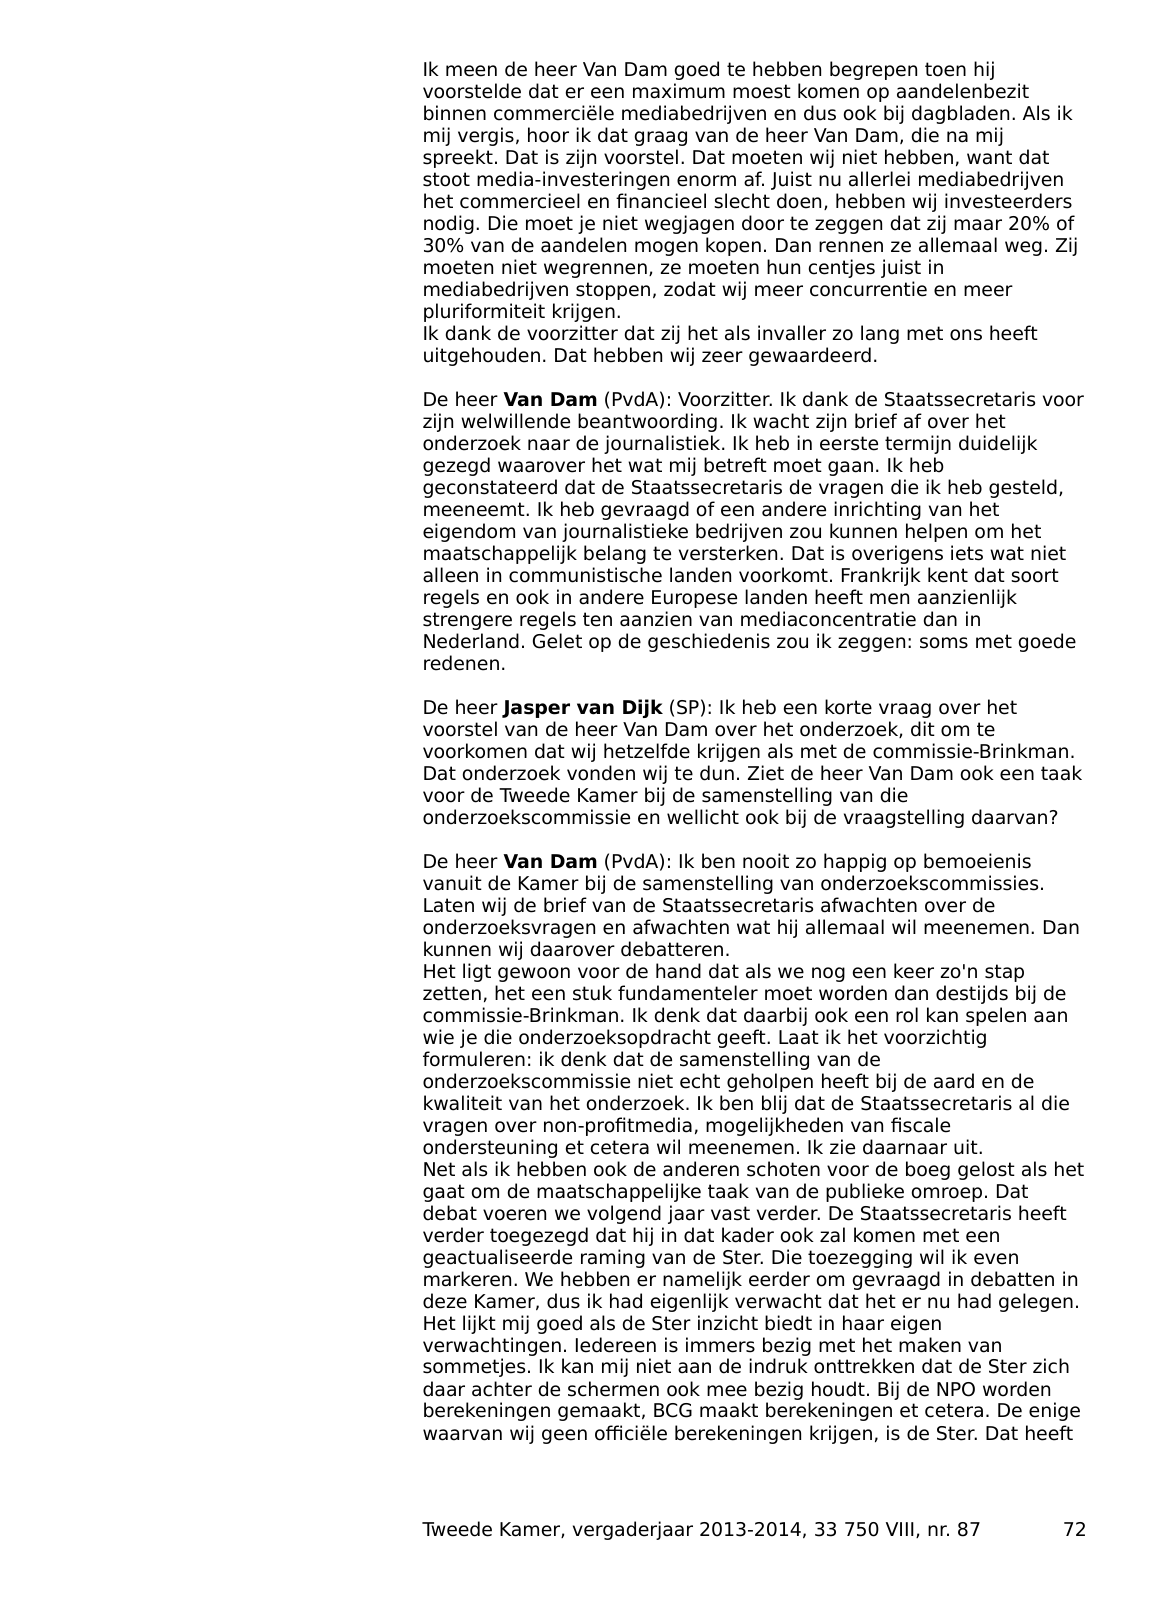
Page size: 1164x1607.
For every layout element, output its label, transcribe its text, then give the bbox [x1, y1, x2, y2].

text De heer Van Dam (PvdA): Ik ben nooit zo happig op bemoeienis vanuit de Kamer bij de samenstelling van onderzoekscommissies. Laten wij de brief van de Staatssecretaris afwachten over de onderzoeksvragen en afwachten wat hij allemaal wil meenemen. Dan kunnen wij daarover debatteren. [422, 851, 1087, 961]
text Net als ik hebben ook de anderen schoten voor de boeg gelost als het gaat om de maatschappelijke taak van de publieke omroep. Dat debat voeren we volgend jaar vast verder. De Staatssecretaris heeft verder toegezegd dat hij in dat kader ook zal komen met een geactualiseerde raming van de Ster. Die toezegging wil ik even markeren. We hebben er namelijk eerder om gevraagd in debatten in deze Kamer, dus ik had eigenlijk verwacht dat het er nu had gelegen. Het lijkt mij goed als de Ster inzicht biedt in haar eigen verwachtingen. Iedereen is immers bezig met het maken van sommetjes. Ik kan mij niet aan de indruk onttrekken dat de Ster zich daar achter de schermen ook mee bezig houdt. Bij de NPO worden berekeningen gemaakt, BCG maakt berekeningen et cetera. De enige waarvan wij geen officiële berekeningen krijgen, is de Ster. Dat heeft [422, 1159, 1087, 1444]
text De heer Van Dam (PvdA): Voorzitter. Ik dank de Staatssecretaris voor zijn welwillende beantwoording. Ik wacht zijn brief af over het onderzoek naar de journalistiek. Ik heb in eerste termijn duidelijk gezegd waarover het wat mij betreft moet gaan. Ik heb geconstateerd dat de Staatssecretaris de vragen die ik heb gesteld, meeneemt. Ik heb gevraagd of een andere inrichting van het eigendom van journalistieke bedrijven zou kunnen helpen om het maatschappelijk belang te versterken. Dat is overigens iets wat niet alleen in communistische landen voorkomt. Frankrijk kent dat soort regels en ook in andere Europese landen heeft men aanzienlijk strengere regels ten aanzien van mediaconcentratie dan in Nederland. Gelet op de geschiedenis zou ik zeggen: soms met goede redenen. [422, 389, 1087, 675]
text Ik dank de voorzitter dat zij het als invaller zo lang met ons heeft uitgehouden. Dat hebben wij zeer gewaardeerd. [422, 323, 1087, 367]
text De heer Jasper van Dijk (SP): Ik heb een korte vraag over het voorstel van de heer Van Dam over het onderzoek, dit om te voorkomen dat wij hetzelfde krijgen als met de commissie-Brinkman. Dat onderzoek vonden wij te dun. Ziet de heer Van Dam ook een taak voor de Tweede Kamer bij de samenstelling van die onderzoekscommissie en wellicht ook bij de vraagstelling daarvan? [422, 697, 1087, 829]
text Het ligt gewoon voor de hand dat als we nog een keer zo'n stap zetten, het een stuk fundamenteler moet worden dan destijds bij de commissie-Brinkman. Ik denk dat daarbij ook een rol kan spelen aan wie je die onderzoeksopdracht geeft. Laat ik het voorzichtig formuleren: ik denk dat de samenstelling van de onderzoekscommissie niet echt geholpen heeft bij de aard en de kwaliteit van het onderzoek. Ik ben blij dat de Staatssecretaris al die vragen over non-profitmedia, mogelijkheden van fiscale ondersteuning et cetera wil meenemen. Ik zie daarnaar uit. [422, 961, 1087, 1159]
text Ik meen de heer Van Dam goed te hebben begrepen toen hij voorstelde dat er een maximum moest komen op aandelenbezit binnen commerciële mediabedrijven en dus ook bij dagbladen. Als ik mij vergis, hoor ik dat graag van de heer Van Dam, die na mij spreekt. Dat is zijn voorstel. Dat moeten wij niet hebben, want dat stoot media-investeringen enorm af. Juist nu allerlei mediabedrijven het commercieel en financieel slecht doen, hebben wij investeerders nodig. Die moet je niet wegjagen door te zeggen dat zij maar 20% of 30% van de aandelen mogen kopen. Dan rennen ze allemaal weg. Zij moeten niet wegrennen, ze moeten hun centjes juist in mediabedrijven stoppen, zodat wij meer concurrentie en meer pluriformiteit krijgen. [422, 59, 1087, 323]
